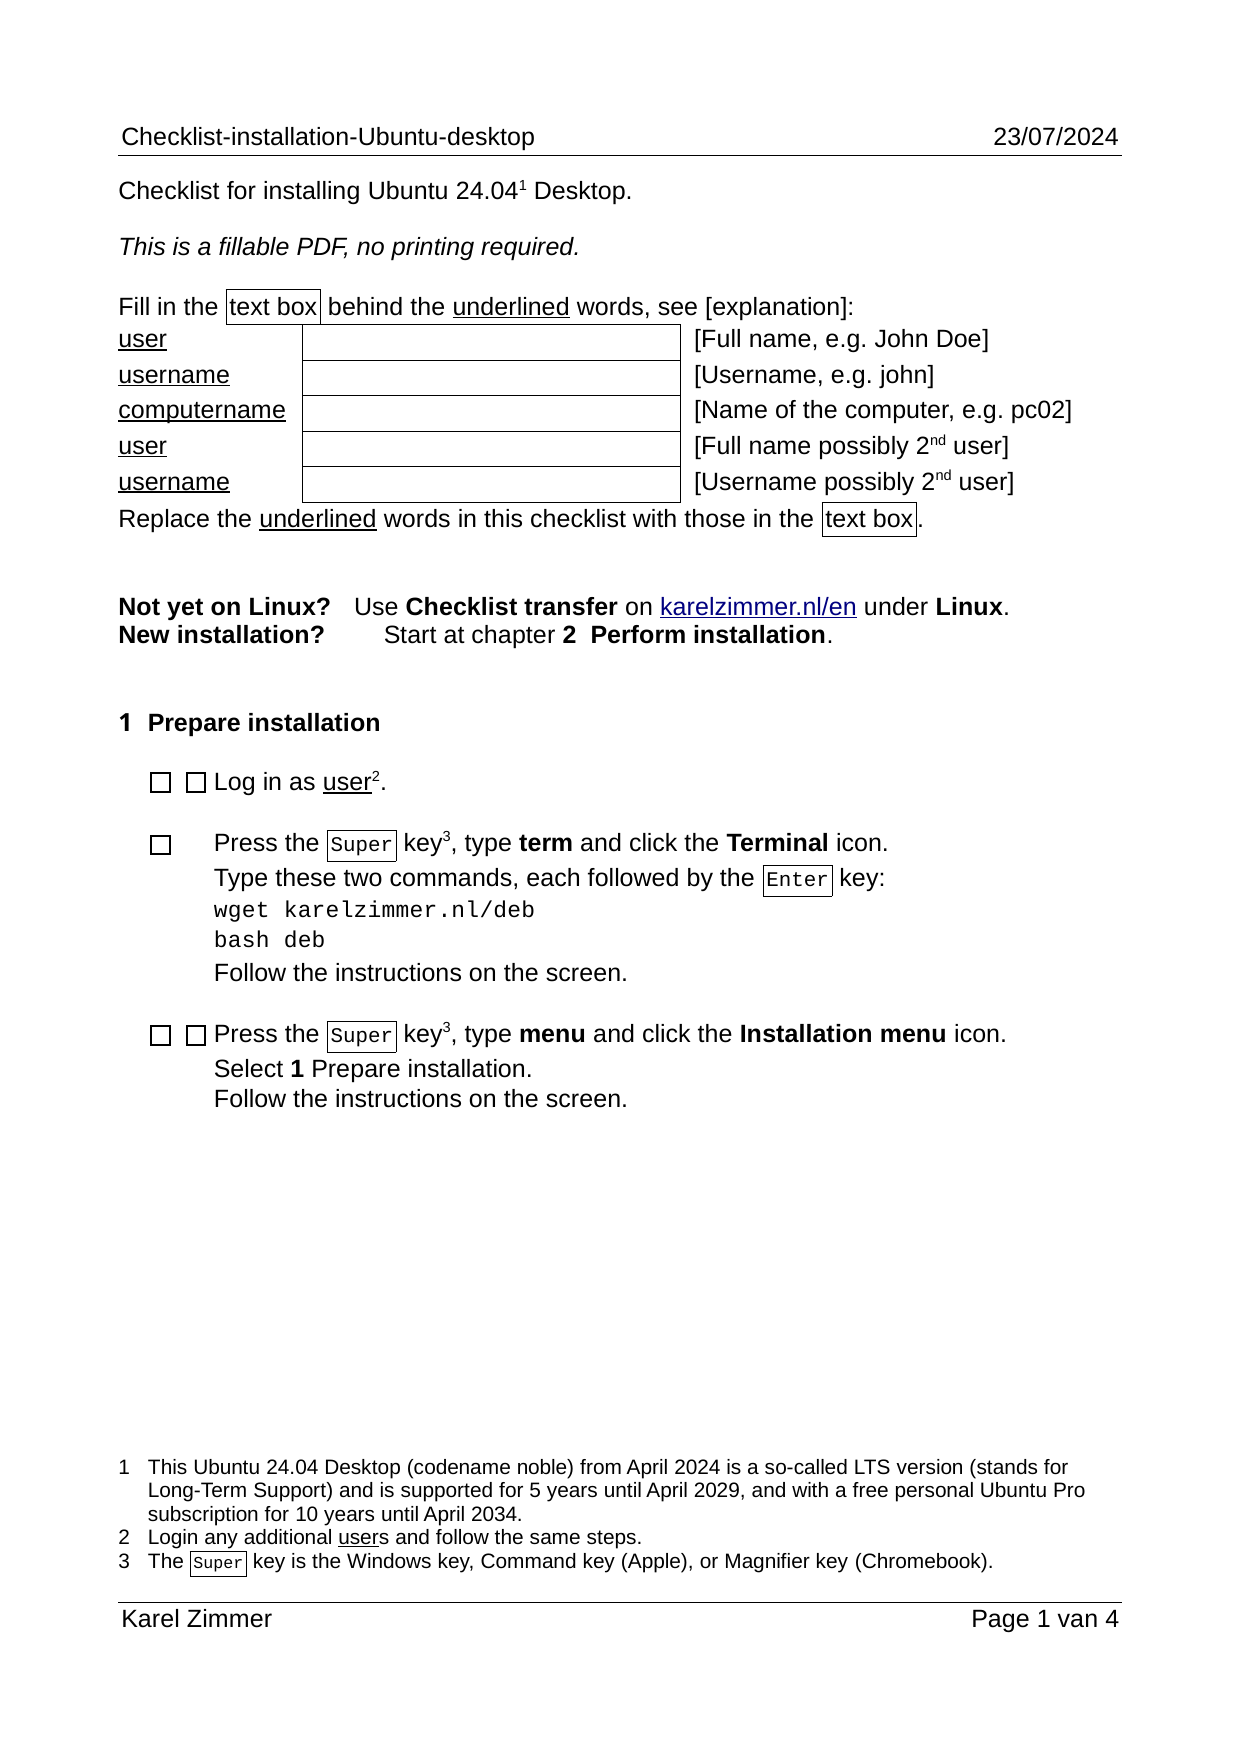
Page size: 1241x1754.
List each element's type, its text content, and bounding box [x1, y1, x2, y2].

table_cell [142, 1084, 177, 1114]
table_cell [118, 1053, 142, 1084]
table_cell [177, 828, 213, 862]
table_cell [213, 988, 1122, 1018]
text [Username possibly 2nd user] [681, 466, 1122, 502]
table_cell [142, 863, 177, 897]
table_cell Press the Super key3, type menu and click the Installation menu icon. [213, 1019, 1122, 1053]
text Replace the underlined words in this checklist with those in the [118, 502, 822, 537]
table_cell [142, 958, 177, 988]
text Fill in the [118, 289, 226, 324]
table_cell [177, 863, 213, 897]
table_header [142, 767, 177, 797]
text Checklist for installing Ubuntu 24.04 Desktop. [118, 177, 1122, 205]
table_cell [118, 798, 142, 828]
table_cell [118, 988, 142, 1018]
table_cell [177, 1019, 213, 1053]
table_cell Follow the instructions on the screen. [213, 958, 1122, 988]
table_cell Follow the instructions on the screen. [213, 1084, 1122, 1114]
table_cell [118, 928, 142, 958]
table_cell [177, 958, 213, 988]
text behind the underlined words, see [explanation]: [321, 289, 1122, 324]
table_cell [142, 897, 177, 928]
table_cell [118, 863, 142, 897]
table_cell [142, 1053, 177, 1084]
text USERName [118, 466, 302, 502]
list Prepare installation [118, 705, 1122, 739]
table_cell [177, 798, 213, 828]
text USER [118, 431, 302, 466]
text This Ubuntu 24.04 Desktop (codename noble) from April 2024 is a so-called LTS version (stands for Long-Term Support) and is supported for 5 years until April 2029, and with a free personal Ubuntu Pro subscription for 10 years until April 2034. [118, 1455, 1122, 1526]
text text box [227, 290, 320, 324]
table_cell Type these two commands, each followed by the Enter key: [213, 863, 1122, 897]
text . [917, 502, 1122, 537]
table_cell [177, 928, 213, 958]
table_cell [118, 897, 142, 928]
text COMPUTERNAme [118, 395, 302, 431]
text user [118, 324, 302, 360]
text [Name of the computer, e.g. pc02] [681, 395, 1122, 431]
table_cell [142, 798, 177, 828]
table_cell [177, 1084, 213, 1114]
table_cell [177, 897, 213, 928]
table_cell [142, 928, 177, 958]
table_cell bash deb [213, 928, 1122, 958]
table_cell [177, 1053, 213, 1084]
table_cell wget karelzimmer.nl/deb [213, 897, 1122, 928]
table_cell [118, 828, 142, 862]
table_header [118, 767, 142, 797]
text This is a fillable PDF, no printing required. [118, 233, 1122, 261]
table_cell Press the Super key, type term and click the Terminal icon. [213, 828, 1122, 862]
table_cell [142, 988, 177, 1018]
table_header Log in as USER. [213, 767, 1122, 797]
table_cell [177, 988, 213, 1018]
table_cell Select 1 Prepare installation. [213, 1053, 1122, 1084]
table_cell [142, 828, 177, 862]
text New installation? Start at chapter 2 Perform installation. [118, 621, 1122, 649]
text Not yet on Linux? Use Checklist transfer on karelzimmer.nl/en under Linux. [118, 593, 1122, 621]
text text box [823, 503, 916, 536]
text [Full name possibly 2nd user] [681, 431, 1122, 466]
text [Username, e.g. john] [681, 360, 1122, 395]
table_cell [118, 1019, 142, 1053]
table_cell [213, 798, 1122, 828]
text USERname [118, 360, 302, 395]
table_header [177, 767, 213, 797]
table_cell [142, 1019, 177, 1053]
table_cell [118, 1084, 142, 1114]
table_cell [118, 958, 142, 988]
text [Full name, e.g. John Doe] [681, 324, 1122, 360]
